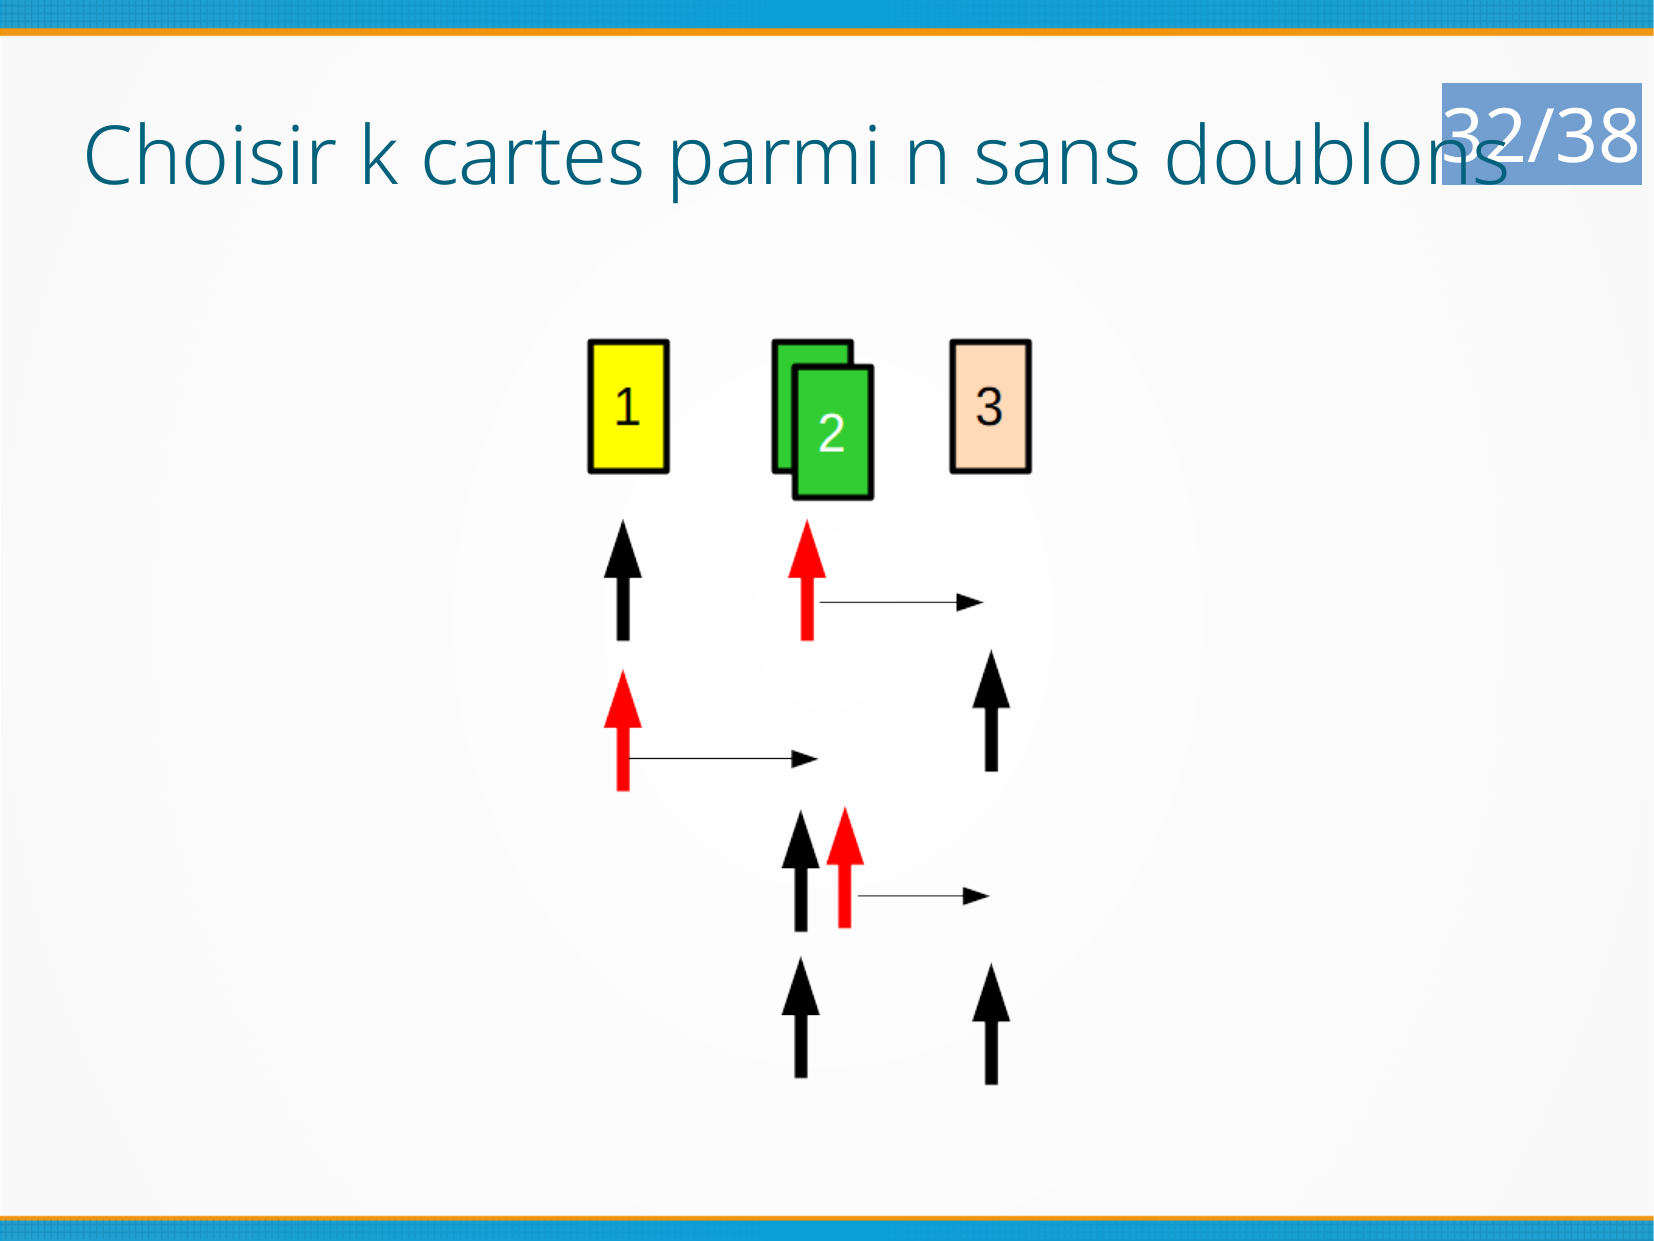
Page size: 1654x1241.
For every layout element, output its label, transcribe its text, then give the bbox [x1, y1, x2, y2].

title Choisir k cartes parmi n sans doublons [82, 49, 1571, 257]
picture [0, 0, 1654, 1241]
